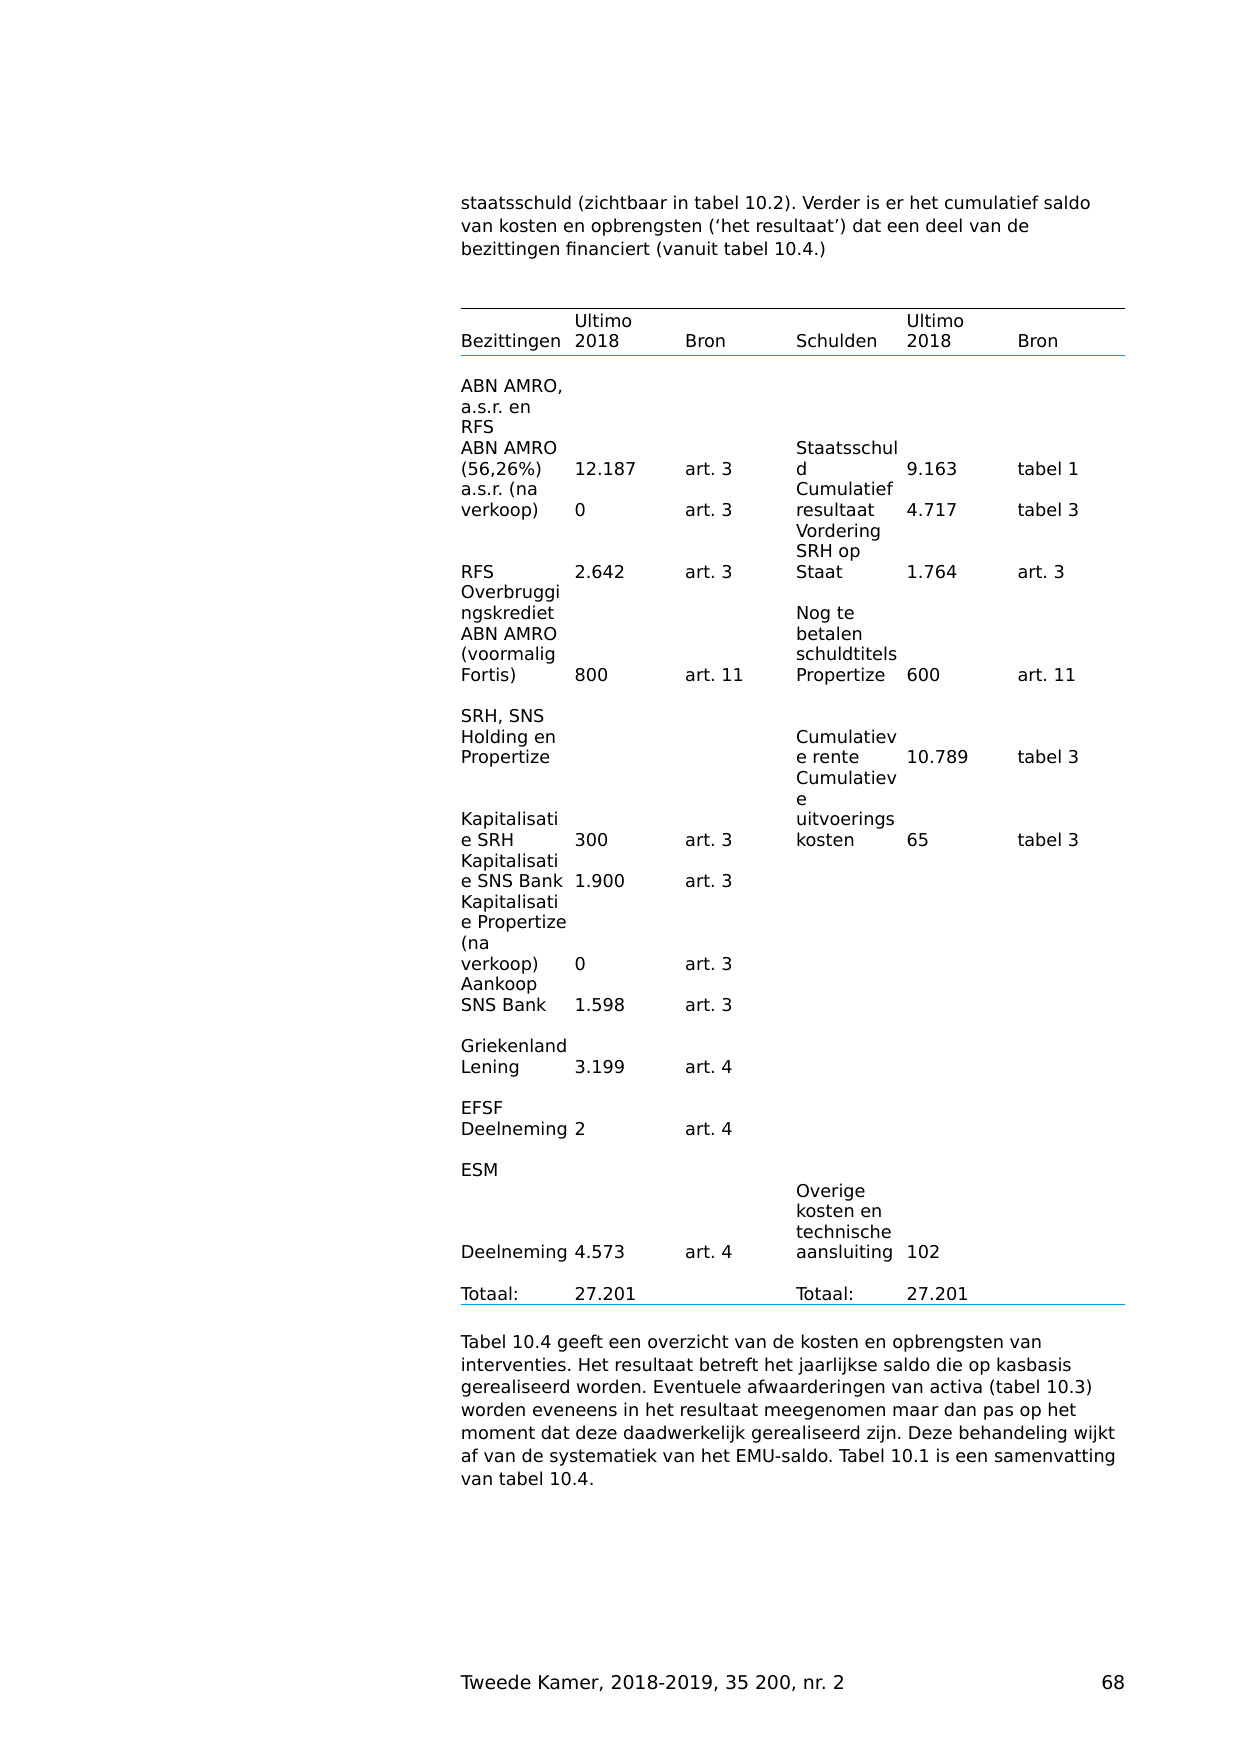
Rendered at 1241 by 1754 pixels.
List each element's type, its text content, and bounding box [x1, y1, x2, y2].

table_cell tabel 1 [1014, 438, 1125, 479]
table_cell Staatsschuld [793, 438, 903, 479]
table_cell [571, 1016, 682, 1036]
table_cell 9.163 [904, 438, 1014, 479]
table_cell [682, 686, 793, 706]
table_cell [1014, 1160, 1125, 1181]
table_cell ESM [461, 1160, 571, 1181]
table_cell [682, 356, 793, 376]
table_cell art. 11 [682, 583, 793, 686]
table_cell [793, 1098, 903, 1119]
table_cell [461, 1078, 571, 1098]
table_cell Schulden [793, 309, 903, 355]
table_cell 2 [571, 1119, 682, 1139]
table_cell Kapitalisatie SNS Bank [461, 851, 571, 892]
table_cell tabel 3 [1014, 479, 1125, 521]
table_cell [793, 1119, 903, 1139]
table_cell [1014, 1139, 1125, 1160]
table_cell [904, 1036, 1014, 1057]
table_cell [793, 892, 903, 974]
text staatsschuld (zichtbaar in tabel 10.2). Verder is er het cumulatief saldo van kosten en opbrengsten (‘het resultaat’) dat een deel van de bezittingen financiert (vanuit tabel 10.4.) [461, 191, 1125, 259]
table_cell 1.764 [904, 521, 1014, 582]
table_cell Ultimo 2018 [571, 309, 682, 355]
table_cell [904, 356, 1014, 376]
table_cell SRH, SNS Holding en Propertize [461, 706, 571, 768]
table_cell Kapitalisatie Propertize (na verkoop) [461, 892, 571, 974]
table_cell [793, 1016, 903, 1036]
table_cell [904, 1160, 1014, 1181]
table_cell 600 [904, 583, 1014, 686]
table_cell [904, 1119, 1014, 1139]
table_cell art. 4 [682, 1119, 793, 1139]
table_cell [461, 1016, 571, 1036]
table_cell 3.199 [571, 1057, 682, 1077]
table_cell [904, 1263, 1014, 1284]
table_cell 800 [571, 583, 682, 686]
table_cell [1014, 974, 1125, 1016]
table_cell [1014, 1016, 1125, 1036]
table_cell [1014, 1119, 1125, 1139]
table_cell [793, 1057, 903, 1077]
table_cell [682, 376, 793, 438]
table_cell [571, 356, 682, 376]
table_cell art. 3 [682, 892, 793, 974]
table_cell tabel 3 [1014, 768, 1125, 851]
table_cell EFSF [461, 1098, 571, 1119]
table_cell 0 [571, 479, 682, 521]
table_cell [1014, 1098, 1125, 1119]
table_cell [461, 1263, 571, 1284]
table_cell 12.187 [571, 438, 682, 479]
table_cell [793, 851, 903, 892]
table_cell [793, 686, 903, 706]
table_cell [461, 1139, 571, 1160]
table_cell [793, 1036, 903, 1057]
table_cell Overbruggingskrediet ABN AMRO (voormalig Fortis) [461, 583, 571, 686]
table_cell [571, 1139, 682, 1160]
table_cell 1.598 [571, 974, 682, 1016]
table_cell [904, 1098, 1014, 1119]
table_cell [461, 686, 571, 706]
table_cell [793, 1160, 903, 1181]
table_cell 102 [904, 1181, 1014, 1263]
table_cell [793, 974, 903, 1016]
table_cell ABN AMRO, a.s.r. en RFS [461, 376, 571, 438]
table_cell [793, 1078, 903, 1098]
table_cell art. 4 [682, 1057, 793, 1077]
table_cell [682, 706, 793, 768]
table_cell [1014, 1036, 1125, 1057]
table_cell Cumulatief resultaat [793, 479, 903, 521]
table_cell Nog te betalen schuldtitels Propertize [793, 583, 903, 686]
table_cell art. 3 [682, 768, 793, 851]
text Tabel 10.4 geeft een overzicht van de kosten en opbrengsten van interventies. Het resultaat betreft het jaarlijkse saldo die op kasbasis gerealiseerd worden. Eventuele afwaarderingen van activa (tabel 10.3) worden eveneens in het resultaat meegenomen maar dan pas op het moment dat deze daadwerkelijk gerealiseerd zijn. Deze behandeling wijkt af van de systematiek van het EMU-saldo. Tabel 10.1 is een samenvatting van tabel 10.4. [461, 1330, 1125, 1490]
table_cell [571, 1160, 682, 1181]
table_cell tabel 3 [1014, 706, 1125, 768]
table_cell [461, 356, 571, 376]
table_cell [1014, 1057, 1125, 1077]
table_cell Totaal: [461, 1284, 571, 1304]
table_cell art. 3 [682, 851, 793, 892]
table_cell [904, 376, 1014, 438]
table_cell [904, 1057, 1014, 1077]
table_cell [682, 1098, 793, 1119]
table_cell [904, 892, 1014, 974]
table_cell Lening [461, 1057, 571, 1077]
table_cell 2.642 [571, 521, 682, 582]
table_cell Griekenland [461, 1036, 571, 1057]
table_cell [682, 1160, 793, 1181]
table_cell Aankoop SNS Bank [461, 974, 571, 1016]
table_cell [1014, 892, 1125, 974]
table_cell Kapitalisatie SRH [461, 768, 571, 851]
table_cell art. 3 [682, 438, 793, 479]
table_cell a.s.r. (na verkoop) [461, 479, 571, 521]
table_cell [793, 1263, 903, 1284]
table_cell [904, 1139, 1014, 1160]
table_cell 0 [571, 892, 682, 974]
table_cell [1014, 686, 1125, 706]
table_cell art. 3 [1014, 521, 1125, 582]
table_cell [571, 376, 682, 438]
table_cell 4.573 [571, 1181, 682, 1263]
table_cell 300 [571, 768, 682, 851]
table_cell Ultimo 2018 [904, 309, 1014, 355]
table_cell [904, 1016, 1014, 1036]
table_cell Overige kosten en technische aansluiting [793, 1181, 903, 1263]
table_cell [904, 974, 1014, 1016]
table_cell [1014, 1263, 1125, 1284]
table_cell art. 3 [682, 974, 793, 1016]
table_cell Deelneming [461, 1181, 571, 1263]
table_cell art. 3 [682, 479, 793, 521]
table_cell [571, 706, 682, 768]
table_cell Totaal: [793, 1284, 903, 1304]
table_cell [793, 356, 903, 376]
table_cell [571, 1078, 682, 1098]
table_cell [682, 1016, 793, 1036]
table_cell [1014, 356, 1125, 376]
table_cell [904, 851, 1014, 892]
table_cell Deelneming [461, 1119, 571, 1139]
table_cell 1.900 [571, 851, 682, 892]
table_cell [682, 1263, 793, 1284]
table_cell 27.201 [904, 1284, 1014, 1304]
table_cell [1014, 851, 1125, 892]
table_cell [793, 376, 903, 438]
table_cell [682, 1139, 793, 1160]
table_cell art. 3 [682, 521, 793, 582]
table_cell [1014, 1181, 1125, 1263]
table_cell Bron [682, 309, 793, 355]
table_cell 4.717 [904, 479, 1014, 521]
table_cell art. 11 [1014, 583, 1125, 686]
table_cell [904, 686, 1014, 706]
table_cell [571, 1263, 682, 1284]
table_cell RFS [461, 521, 571, 582]
table_cell [571, 1098, 682, 1119]
table_cell 27.201 [571, 1284, 682, 1304]
table_cell [1014, 376, 1125, 438]
table_cell [682, 1036, 793, 1057]
table_cell [1014, 1284, 1125, 1304]
table_cell Vordering SRH op Staat [793, 521, 903, 582]
table_cell Bezittingen [461, 309, 571, 355]
table_cell [1014, 1078, 1125, 1098]
table_cell [571, 1036, 682, 1057]
table_cell [793, 1139, 903, 1160]
table_cell [682, 1284, 793, 1304]
table_header Tabel 10.3 Balans interventies (in mln. euro) [461, 283, 1125, 307]
table_cell ABN AMRO (56,26%) [461, 438, 571, 479]
table_cell [682, 1078, 793, 1098]
table_cell art. 4 [682, 1181, 793, 1263]
table_cell [571, 686, 682, 706]
table_cell [904, 1078, 1014, 1098]
table_cell Cumulatieve uitvoeringskosten [793, 768, 903, 851]
table_cell Bron [1014, 309, 1125, 355]
table_cell 10.789 [904, 706, 1014, 768]
table_cell 65 [904, 768, 1014, 851]
table_cell Cumulatieve rente [793, 706, 903, 768]
